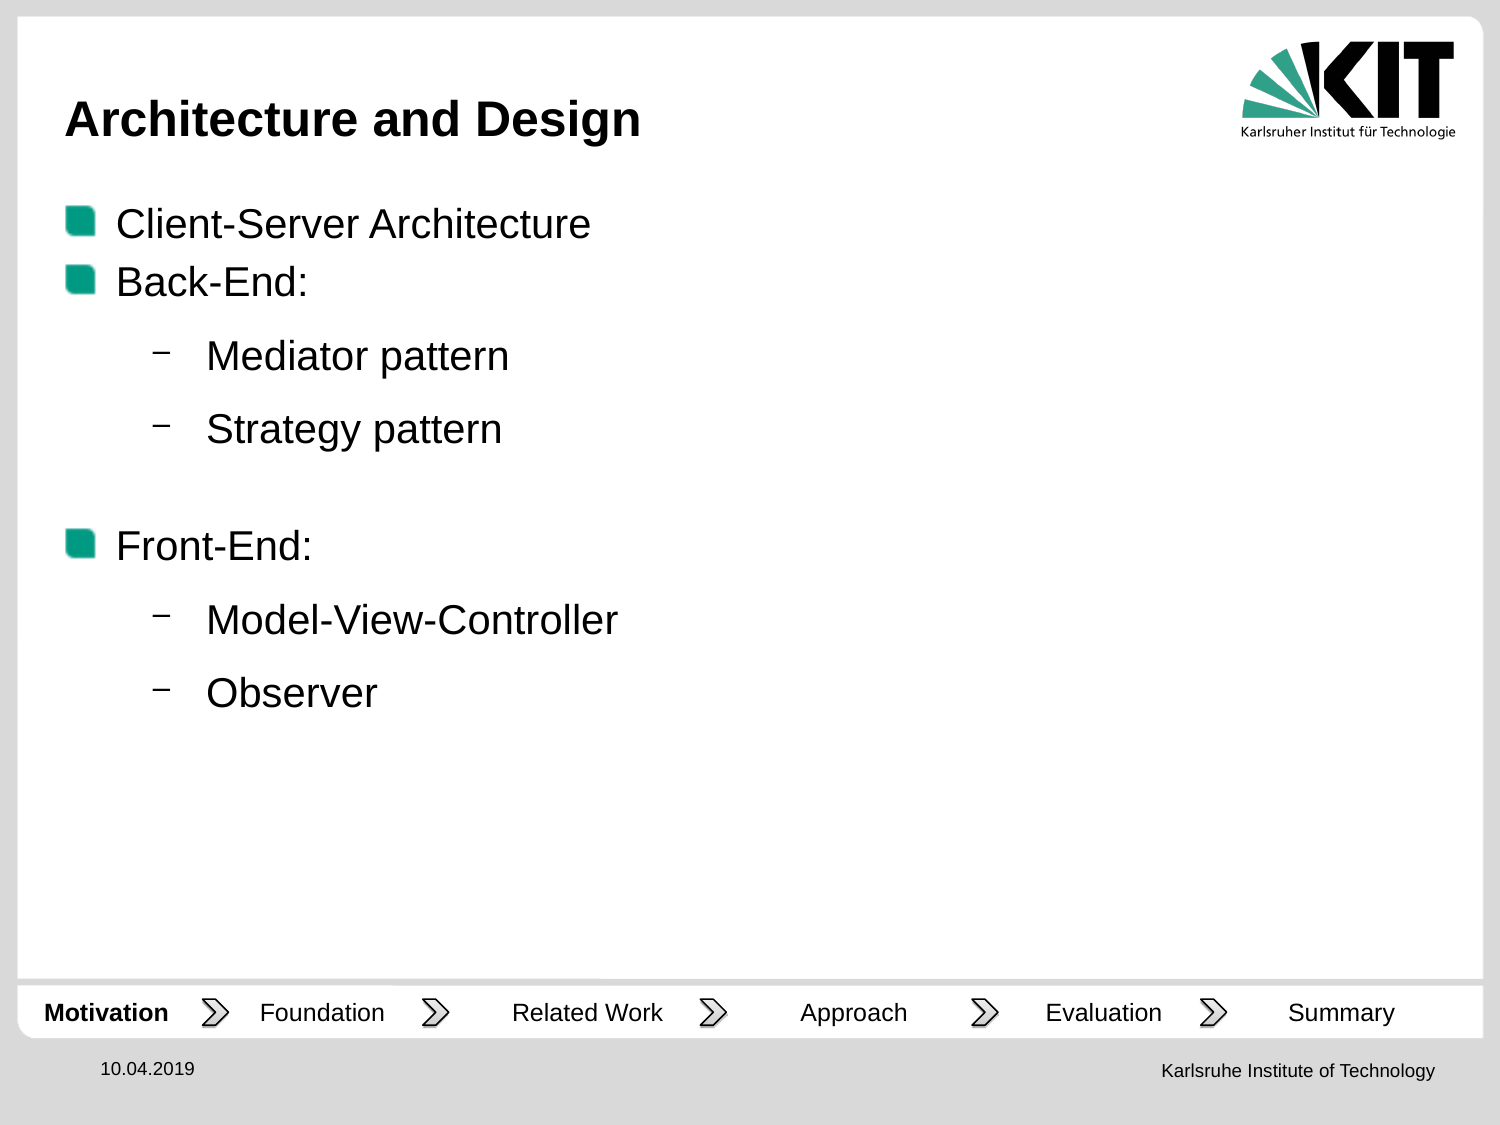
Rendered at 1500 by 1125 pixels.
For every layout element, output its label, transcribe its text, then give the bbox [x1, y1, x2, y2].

text_box [1200, 999, 1227, 1026]
slide_number 10.04.2019 [100, 1057, 272, 1117]
text_box Foundation [244, 989, 401, 1035]
text_box Motivation [29, 989, 187, 1035]
text_box Approach [785, 989, 923, 1035]
picture [0, 0, 1500, 1125]
text_box Summary [1273, 989, 1483, 1035]
text_box [422, 999, 449, 1026]
text_box Evaluation [1030, 989, 1178, 1035]
text_box [971, 999, 998, 1026]
text_box [202, 999, 229, 1026]
text_box Related Work [497, 989, 679, 1035]
text_box [700, 999, 727, 1026]
title Architecture and Design [64, 54, 1198, 147]
list Client-Server Architecture Back-End: Mediator pattern Strategy pattern Front-End: Model-View-Controller Observer [64, 196, 1436, 966]
